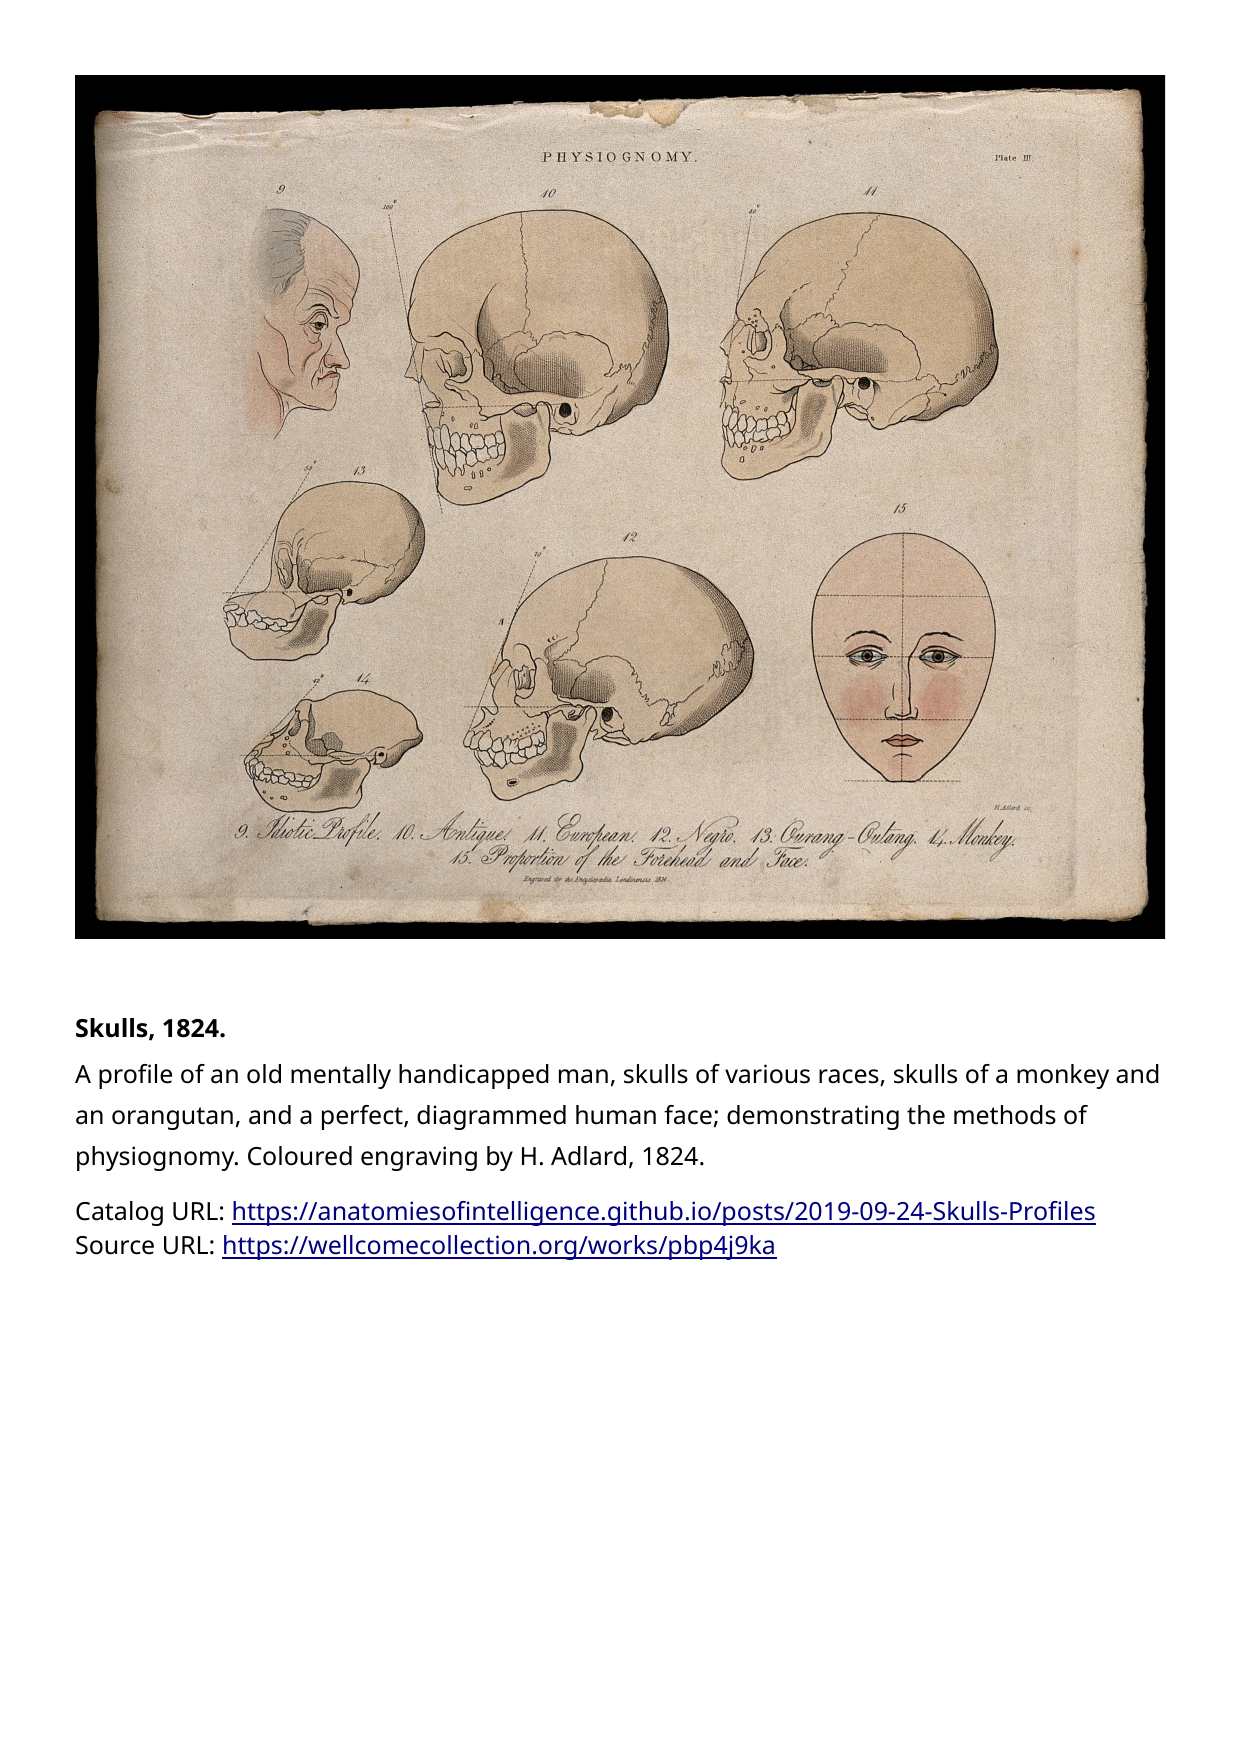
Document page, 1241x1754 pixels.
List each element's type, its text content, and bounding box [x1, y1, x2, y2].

text Catalog URL: https://anatomiesofintelligence.github.io/posts/2019-09-24-Skulls-Profiles [75, 1194, 1165, 1228]
text Source URL: https://wellcomecollection.org/works/pbp4j9ka [75, 1228, 1165, 1262]
subtitle Skulls, 1824. [75, 1010, 1165, 1044]
text A profile of an old mentally handicapped man, skulls of various races, skulls of a monkey and an orangutan, and a perfect, diagrammed human face; demonstrating the methods of physiognomy. Coloured engraving by H. Adlard, 1824. [75, 1057, 1165, 1173]
picture [75, 75, 1166, 939]
